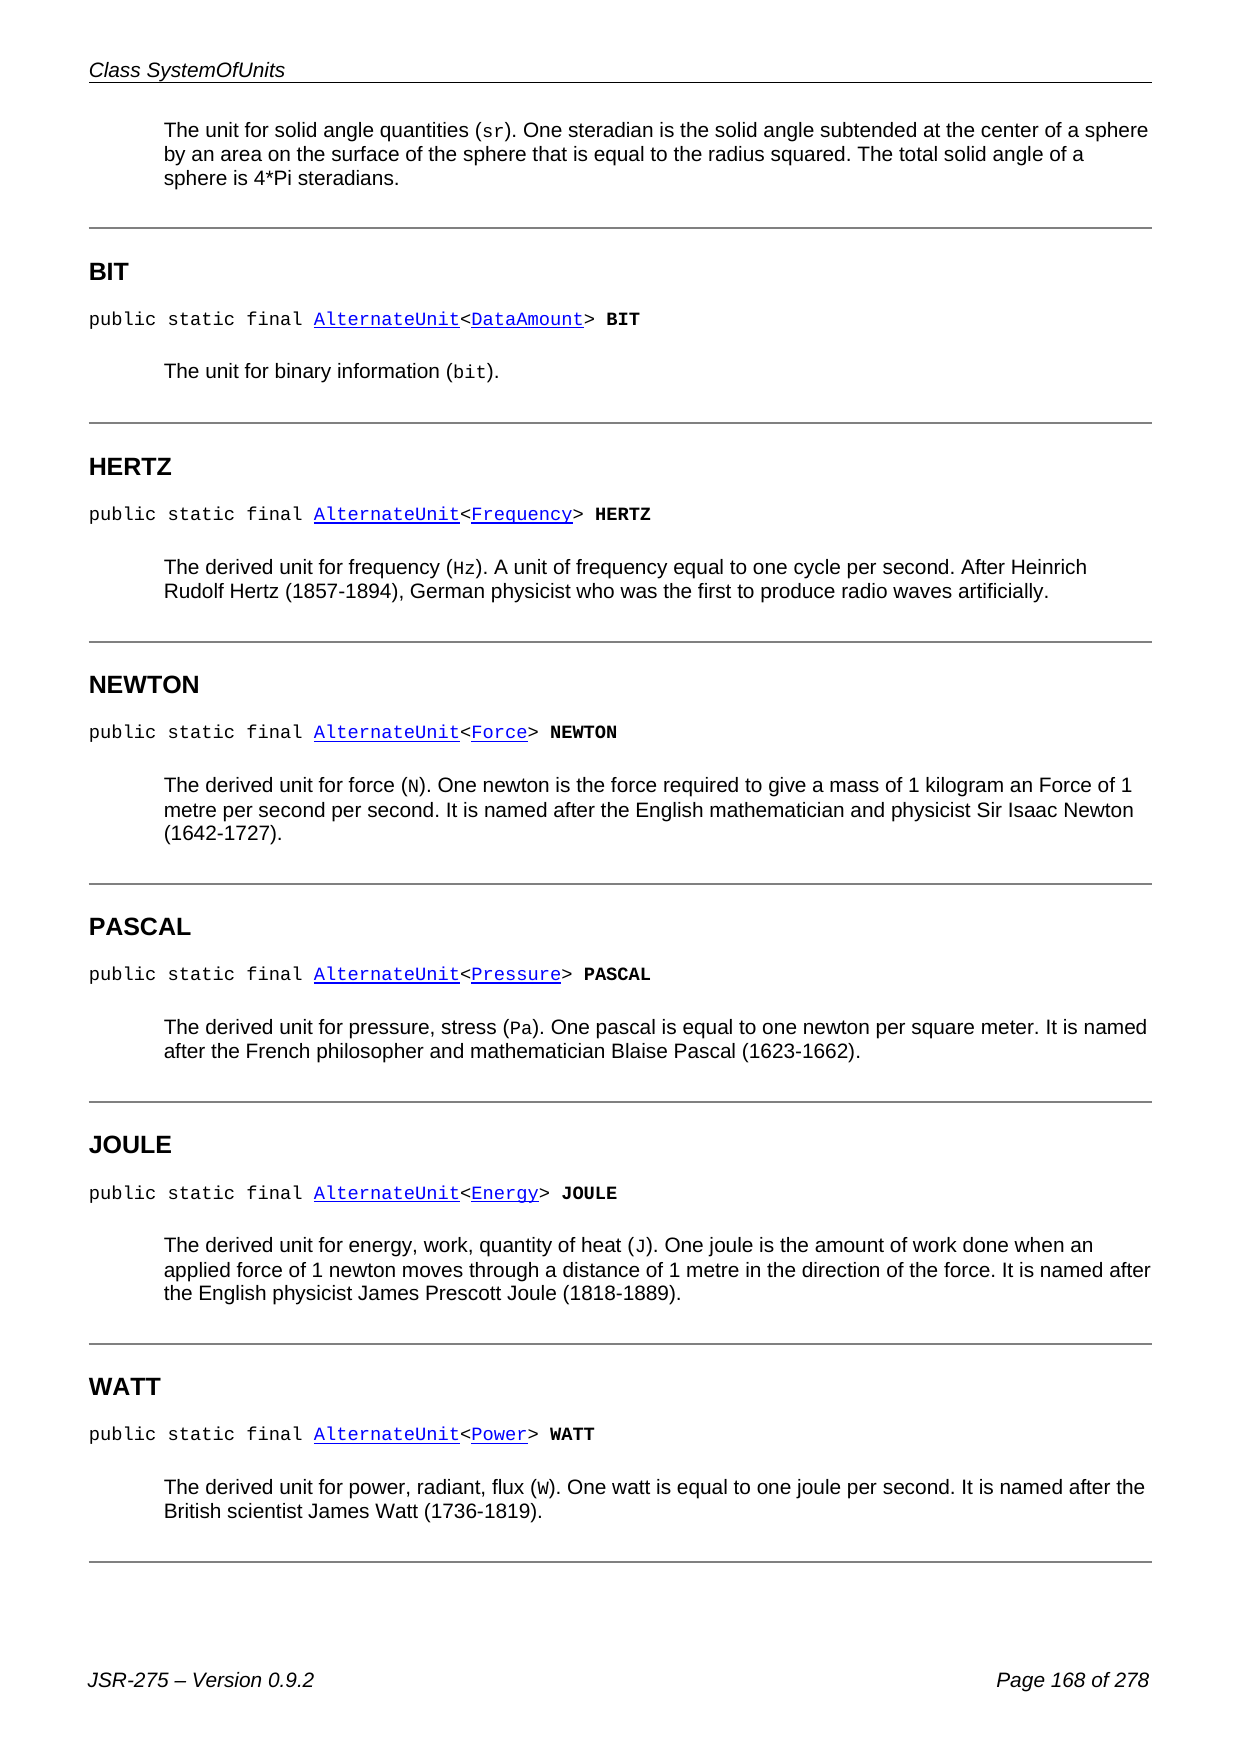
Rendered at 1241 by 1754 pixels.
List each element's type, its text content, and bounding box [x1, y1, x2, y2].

text The derived unit for force (N). One newton is the force required to give a mass of 1 kilogram an Force of 1 metre per second per second. It is named after the English mathematician and physicist Sir Isaac Newton (1642-1727). [163, 774, 1152, 845]
text The unit for solid angle quantities (sr). One steradian is the solid angle subtended at the center of a sphere by an area on the surface of the sphere that is equal to the radius squared. The total solid angle of a sphere is 4*Pi steradians. [163, 118, 1152, 189]
text The derived unit for frequency (Hz). A unit of frequency equal to one cycle per second. After Heinrich Rudolf Hertz (1857-1894), German physicist who was the first to produce radio waves artificially. [163, 555, 1152, 603]
text public static final AlternateUnit<DataAmount> BIT [88, 310, 1152, 331]
subtitle NEWTON [88, 671, 1152, 699]
subtitle JOULE [88, 1131, 1152, 1159]
text public static final AlternateUnit<Energy> JOULE [88, 1183, 1152, 1205]
subtitle BIT [88, 258, 1152, 286]
text The unit for binary information (bit). [163, 360, 1152, 384]
text public static final AlternateUnit<Force> NEWTON [88, 723, 1152, 744]
subtitle HERTZ [88, 453, 1152, 481]
text The derived unit for power, radiant, flux (W). One watt is equal to one joule per second. It is named after the British scientist James Watt (1736-1819). [163, 1476, 1152, 1523]
text The derived unit for pressure, stress (Pa). One pascal is equal to one newton per square meter. It is named after the French philosopher and mathematician Blaise Pascal (1623-1662). [163, 1015, 1152, 1063]
text public static final AlternateUnit<Pressure> PASCAL [88, 965, 1152, 986]
text The derived unit for energy, work, quantity of heat (J). One joule is the amount of work done when an applied force of 1 newton moves through a distance of 1 metre in the direction of the force. It is named after the English physicist James Prescott Joule (1818-1889). [163, 1234, 1152, 1305]
subtitle WATT [88, 1373, 1152, 1401]
text public static final AlternateUnit<Power> WATT [88, 1425, 1152, 1446]
text public static final AlternateUnit<Frequency> HERTZ [88, 505, 1152, 526]
subtitle PASCAL [88, 913, 1152, 941]
